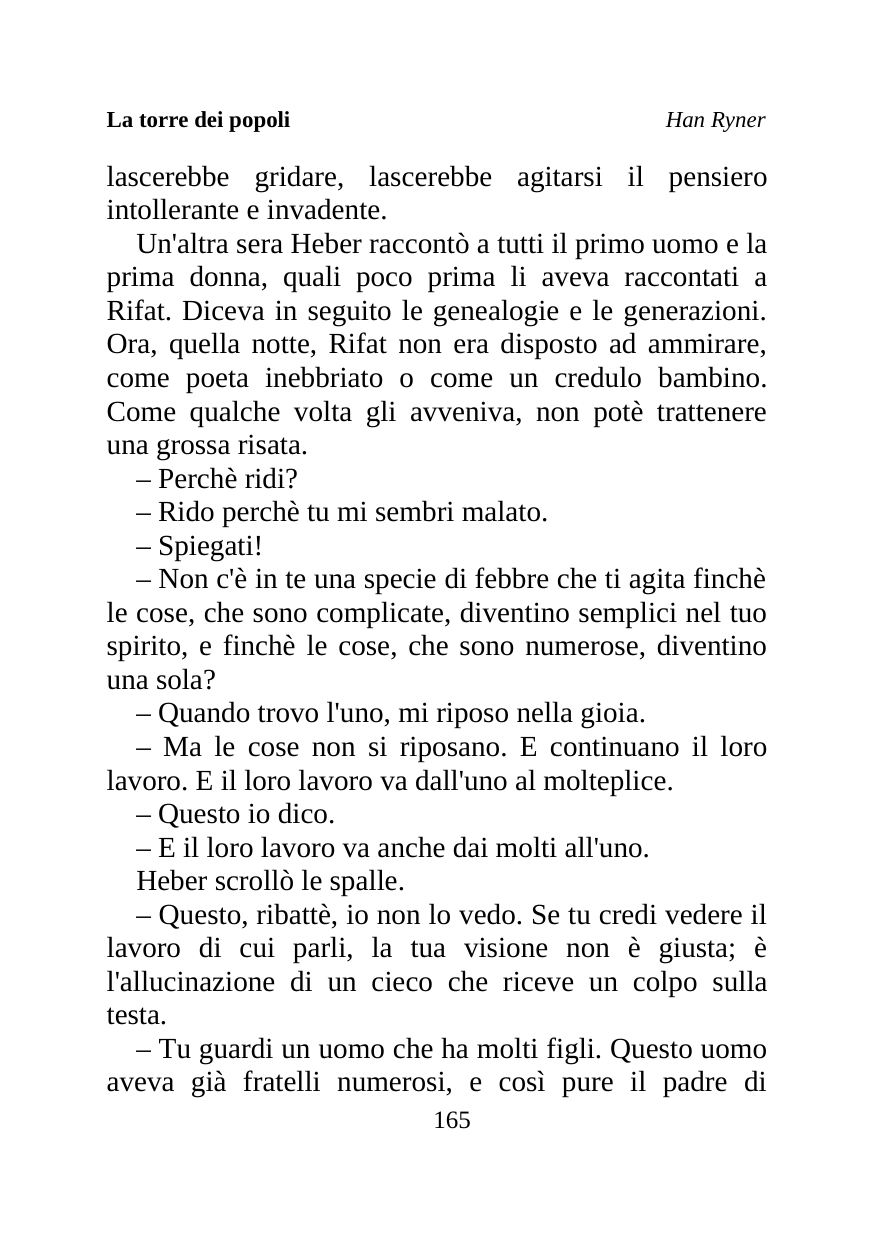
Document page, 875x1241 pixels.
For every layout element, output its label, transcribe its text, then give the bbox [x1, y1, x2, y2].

text – Questo io dico. [106, 796, 768, 830]
text – Tu guardi un uomo che ha molti figli. Questo uomo aveva già fratelli numerosi, e così pure il padre di [106, 1031, 768, 1098]
text – Ma le cose non si riposano. E continuano il loro lavoro. E il loro lavoro va dall'uno al molteplice. [106, 729, 768, 796]
text – Spiegati! [106, 528, 768, 561]
text lascerebbe gridare, lascerebbe agitarsi il pensiero intollerante e invadente. [106, 159, 768, 226]
text – E il loro lavoro va anche dai molti all'uno. [106, 830, 768, 863]
text – Rido perchè tu mi sembri malato. [106, 494, 768, 528]
text – Perchè ridi? [106, 461, 768, 494]
text – Quando trovo l'uno, mi riposo nella gioia. [106, 696, 768, 729]
text Un'altra sera Heber raccontò a tutti il primo uomo e la prima donna, quali poco prima li aveva raccontati a Rifat. Diceva in seguito le genealogie e le generazioni. Ora, quella notte, Rifat non era disposto ad ammirare, come poeta inebbriato o come un credulo bambino. Come qualche volta gli avveniva, non potè trattenere una grossa risata. [106, 226, 768, 461]
text – Non c'è in te una specie di febbre che ti agita finchè le cose, che sono complicate, diventino semplici nel tuo spirito, e finchè le cose, che sono numerose, diventino una sola? [106, 561, 768, 696]
text Heber scrollò le spalle. [106, 863, 768, 897]
text – Questo, ribattè, io non lo vedo. Se tu credi vedere il lavoro di cui parli, la tua visione non è giusta; è l'allucinazione di un cieco che riceve un colpo sulla testa. [106, 897, 768, 1031]
